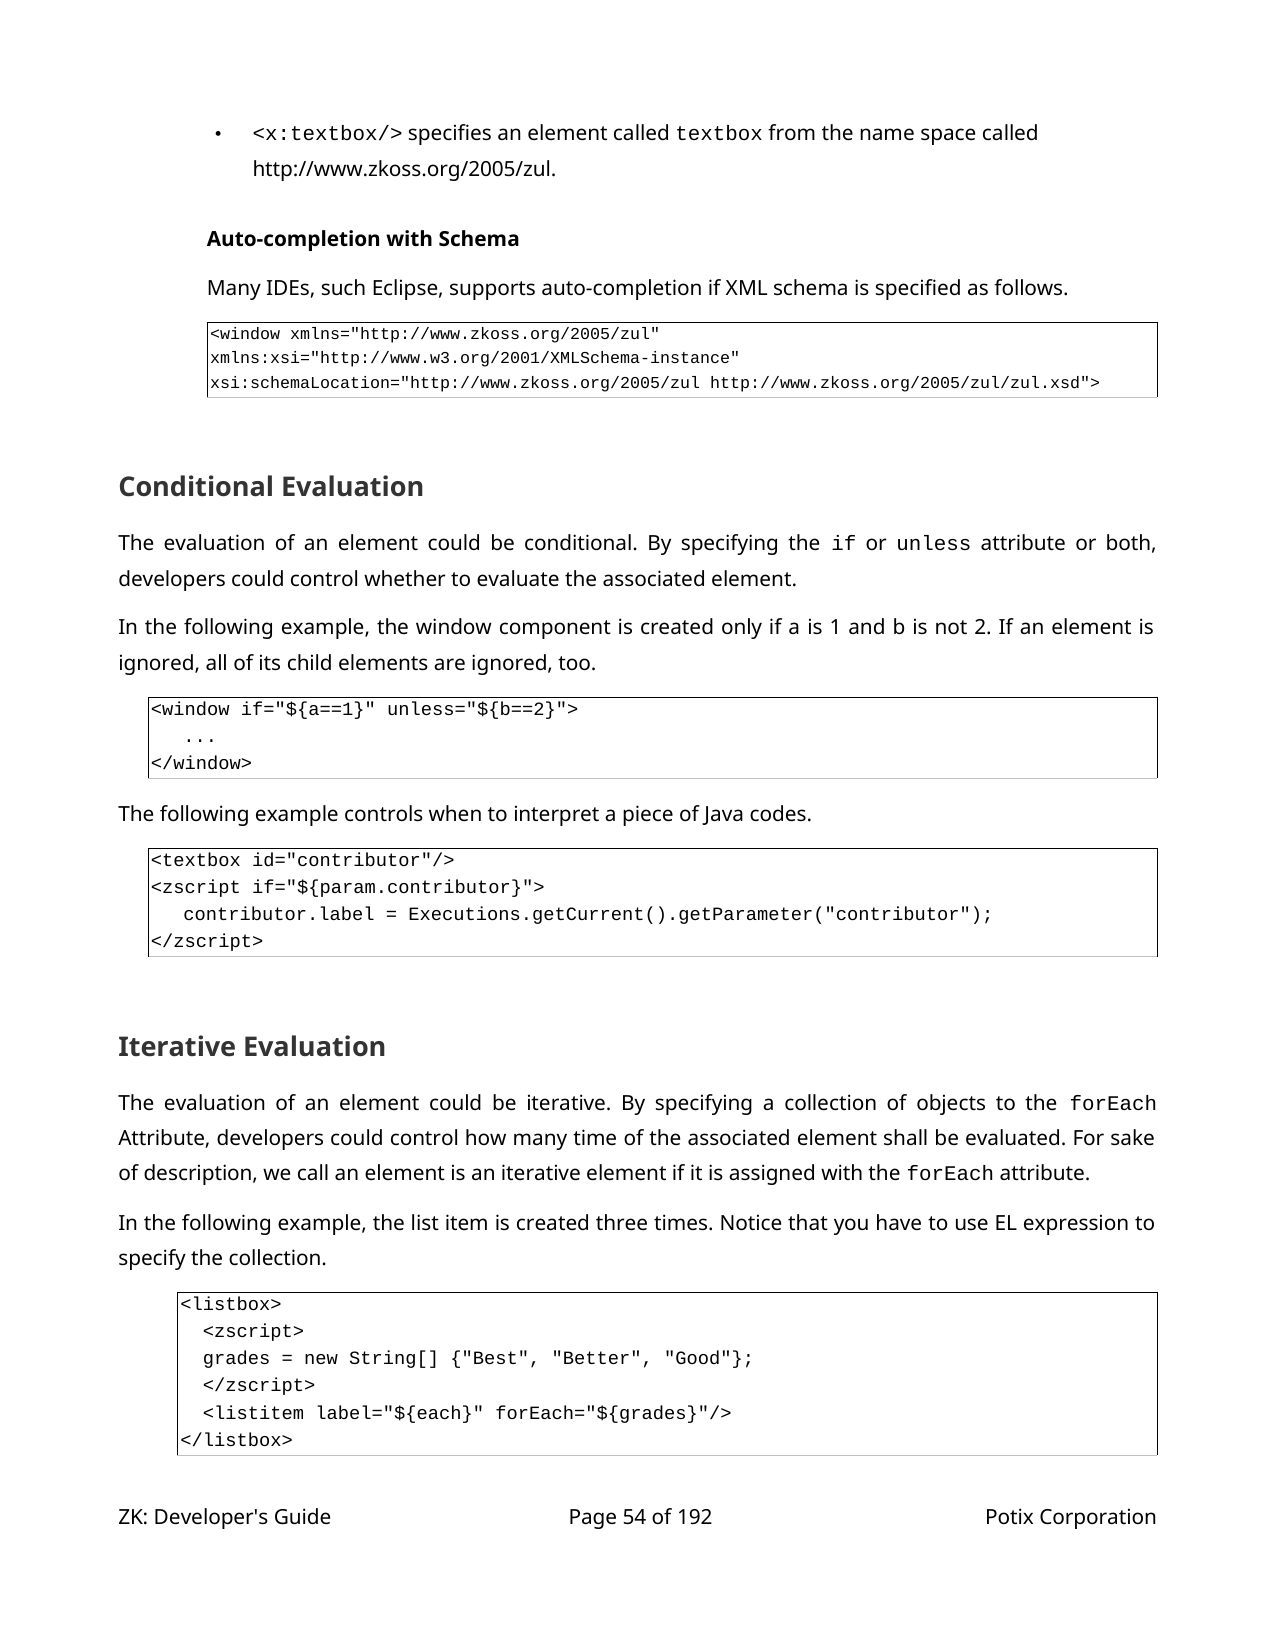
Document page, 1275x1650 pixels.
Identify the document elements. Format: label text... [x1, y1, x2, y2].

text </zscript> [149, 929, 1157, 956]
text </listbox> [178, 1428, 1157, 1455]
text The evaluation of an element could be iterative. By specifying a collection of objects to the forEach Attribute, developers could control how many time of the associated element shall be evaluated. For sake of description, we call an element is an iterative element if it is assigned with the forEach attribute. [118, 1088, 1157, 1187]
text <window xmlns="http://www.zkoss.org/2005/zul" [208, 323, 1157, 344]
subtitle Iterative Evaluation [118, 1027, 1157, 1064]
text <window if="${a==1}" unless="${b==2}"> [149, 698, 1157, 721]
subtitle Auto-completion with Schema [207, 224, 1157, 253]
text <textbox id="contributor"/> [149, 849, 1157, 872]
text </zscript> [178, 1373, 1157, 1398]
text <zscript> [178, 1319, 1157, 1343]
text The evaluation of an element could be conditional. By specifying the if or unless attribute or both, developers could control whether to evaluate the associated element. [118, 528, 1157, 592]
text ... [149, 724, 1157, 748]
text xsi:schemaLocation="http://www.zkoss.org/2005/zul http://www.zkoss.org/2005/zul/zul.xsd"> [208, 372, 1157, 397]
text In the following example, the list item is created three times. Notice that you have to use EL expression to specify the collection. [118, 1208, 1157, 1271]
text xmlns:xsi="http://www.w3.org/2001/XMLSchema-instance" [208, 347, 1157, 369]
text contributor.label = Executions.getCurrent().getParameter("contributor"); [149, 902, 1157, 926]
text </window> [149, 751, 1157, 778]
text <listbox> [178, 1293, 1157, 1316]
text The following example controls when to interpret a piece of Java codes. [118, 799, 1157, 827]
subtitle Conditional Evaluation [118, 468, 1157, 504]
list <x:textbox/> specifies an element called textbox from the name space called http://www.zkoss.org/2005/zul. [215, 118, 1157, 182]
text Many IDEs, such Eclipse, supports auto-completion if XML schema is specified as follows. [207, 273, 1157, 301]
text <listitem label="${each}" forEach="${grades}"/> [178, 1401, 1157, 1425]
text In the following example, the window component is created only if a is 1 and b is not 2. If an element is ignored, all of its child elements are ignored, too. [118, 612, 1157, 676]
text <zscript if="${param.contributor}"> [149, 875, 1157, 899]
text grades = new String[] {"Best", "Better", "Good"}; [178, 1346, 1157, 1370]
